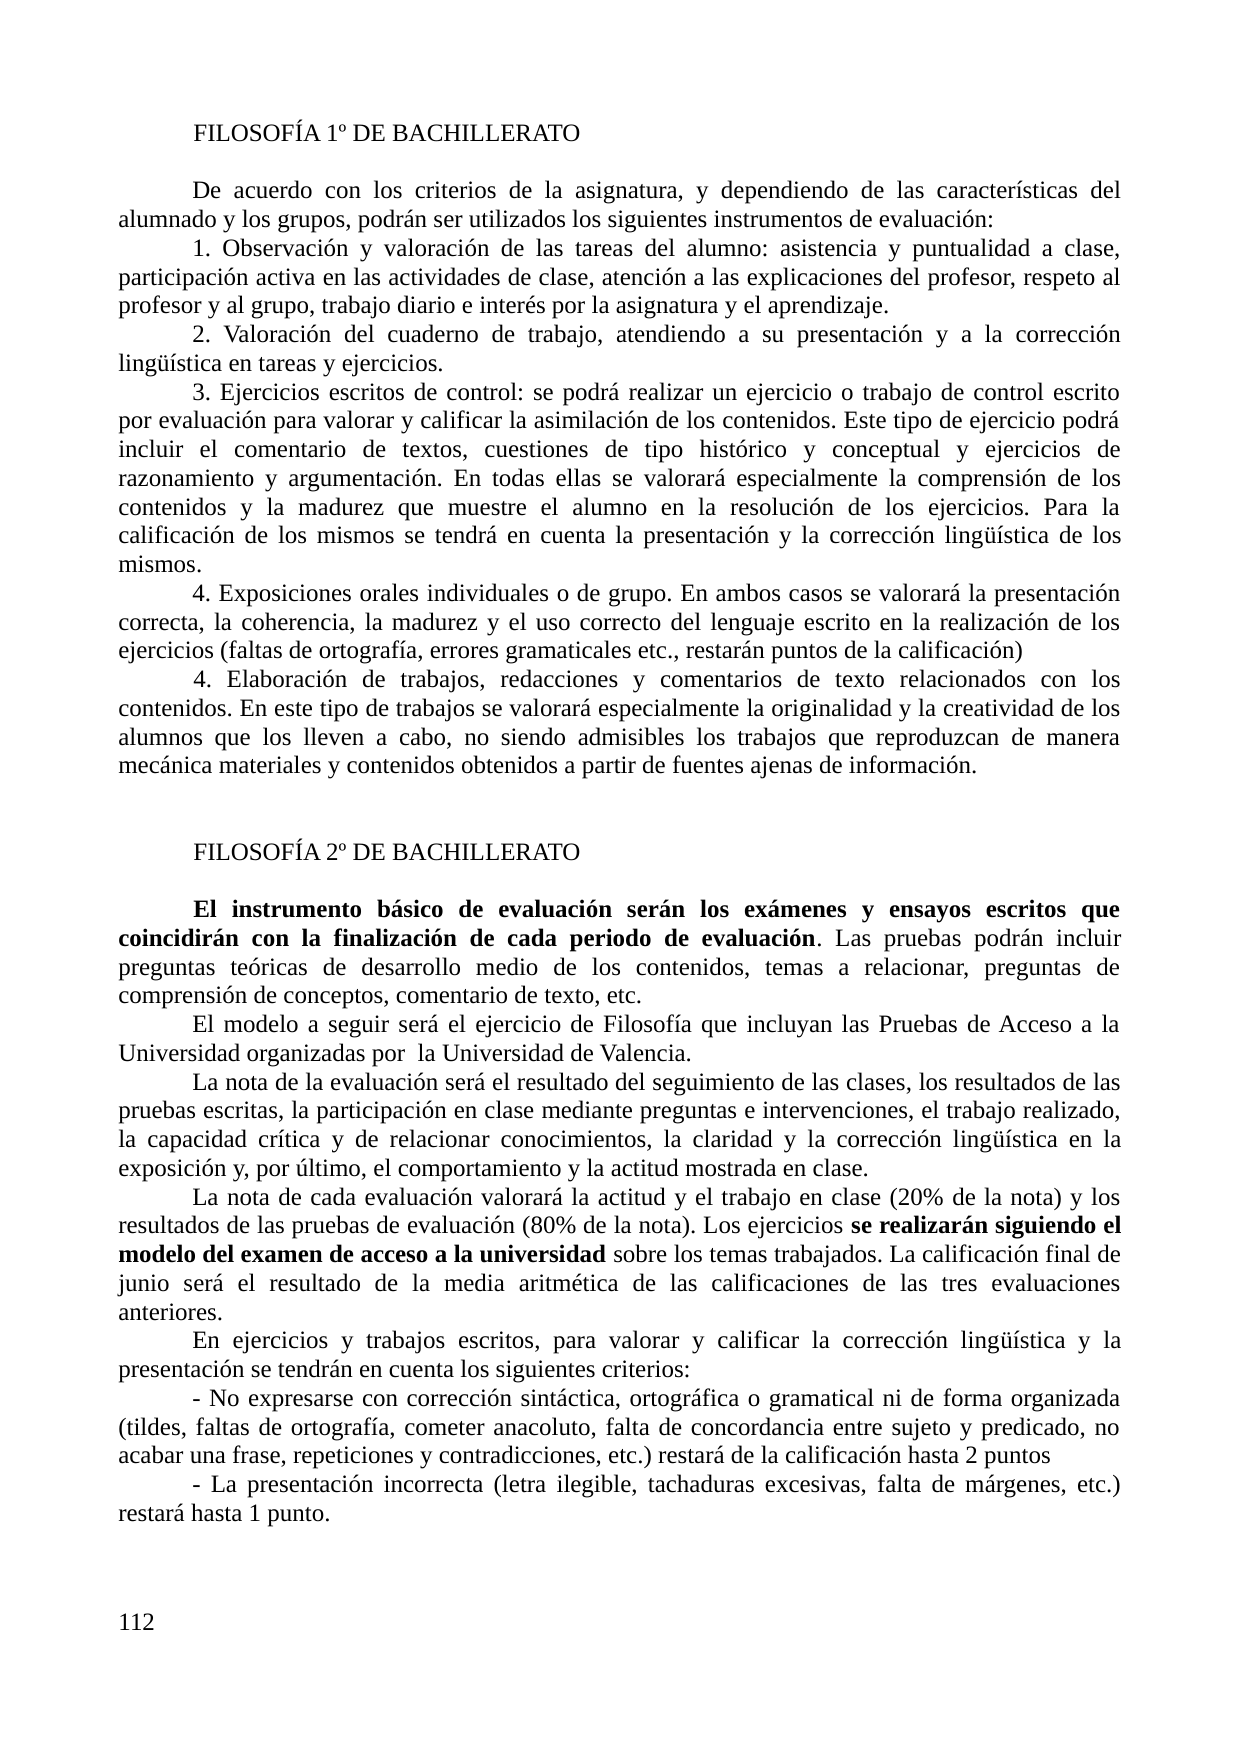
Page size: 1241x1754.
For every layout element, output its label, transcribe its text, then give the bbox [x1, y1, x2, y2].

text La nota de la evaluación será el resultado del seguimiento de las clases, los resultados de las pruebas escritas, la participación en clase mediante preguntas e intervenciones, el trabajo realizado, la capacidad crítica y de relacionar conocimientos, la claridad y la corrección lingüística en la exposición y, por último, el comportamiento y la actitud mostrada en clase. [118, 1067, 1121, 1182]
text En ejercicios y trabajos escritos, para valorar y calificar la corrección lingüística y la presentación se tendrán en cuenta los siguientes criterios: [118, 1326, 1121, 1383]
text 4. Exposiciones orales individuales o de grupo. En ambos casos se valorará la presentación correcta, la coherencia, la madurez y el uso correcto del lenguaje escrito en la realización de los ejercicios (faltas de ortografía, errores gramaticales etc., restarán puntos de la calificación) [118, 578, 1121, 664]
text El instrumento básico de evaluación serán los exámenes y ensayos escritos que coincidirán con la finalización de cada periodo de evaluación. Las pruebas podrán incluir preguntas teóricas de desarrollo medio de los contenidos, temas a relacionar, preguntas de comprensión de conceptos, comentario de texto, etc. [118, 894, 1121, 1009]
text - No expresarse con corrección sintáctica, ortográfica o gramatical ni de forma organizada (tildes, faltas de ortografía, cometer anacoluto, falta de concordancia entre sujeto y predicado, no acabar una frase, repeticiones y contradicciones, etc.) restará de la calificación hasta 2 puntos [118, 1383, 1121, 1469]
text 2. Valoración del cuaderno de trabajo, atendiendo a su presentación y a la corrección lingüística en tareas y ejercicios. [118, 319, 1121, 377]
text FILOSOFÍA 1º DE BACHILLERATO [118, 118, 1121, 147]
text FILOSOFÍA 2º DE BACHILLERATO [118, 837, 1121, 866]
text De acuerdo con los criterios de la asignatura, y dependiendo de las características del alumnado y los grupos, podrán ser utilizados los siguientes instrumentos de evaluación: [118, 176, 1121, 233]
text La nota de cada evaluación valorará la actitud y el trabajo en clase (20% de la nota) y los resultados de las pruebas de evaluación (80% de la nota). Los ejercicios se realizarán siguiendo el modelo del examen de acceso a la universidad sobre los temas trabajados. La calificación final de junio será el resultado de la media aritmética de las calificaciones de las tres evaluaciones anteriores. [118, 1182, 1121, 1326]
text El modelo a seguir será el ejercicio de Filosofía que incluyan las Pruebas de Acceso a la Universidad organizadas por la Universidad de Valencia. [118, 1009, 1121, 1067]
text 1. Observación y valoración de las tareas del alumno: asistencia y puntualidad a clase, participación activa en las actividades de clase, atención a las explicaciones del profesor, respeto al profesor y al grupo, trabajo diario e interés por la asignatura y el aprendizaje. [118, 233, 1121, 319]
text 3. Ejercicios escritos de control: se podrá realizar un ejercicio o trabajo de control escrito por evaluación para valorar y calificar la asimilación de los contenidos. Este tipo de ejercicio podrá incluir el comentario de textos, cuestiones de tipo histórico y conceptual y ejercicios de razonamiento y argumentación. En todas ellas se valorará especialmente la comprensión de los contenidos y la madurez que muestre el alumno en la resolución de los ejercicios. Para la calificación de los mismos se tendrá en cuenta la presentación y la corrección lingüística de los mismos. [118, 377, 1121, 578]
text - La presentación incorrecta (letra ilegible, tachaduras excesivas, falta de márgenes, etc.) restará hasta 1 punto. [118, 1469, 1121, 1527]
text 4. Elaboración de trabajos, redacciones y comentarios de texto relacionados con los contenidos. En este tipo de trabajos se valorará especialmente la originalidad y la creatividad de los alumnos que los lleven a cabo, no siendo admisibles los trabajos que reproduzcan de manera mecánica materiales y contenidos obtenidos a partir de fuentes ajenas de información. [118, 664, 1121, 779]
